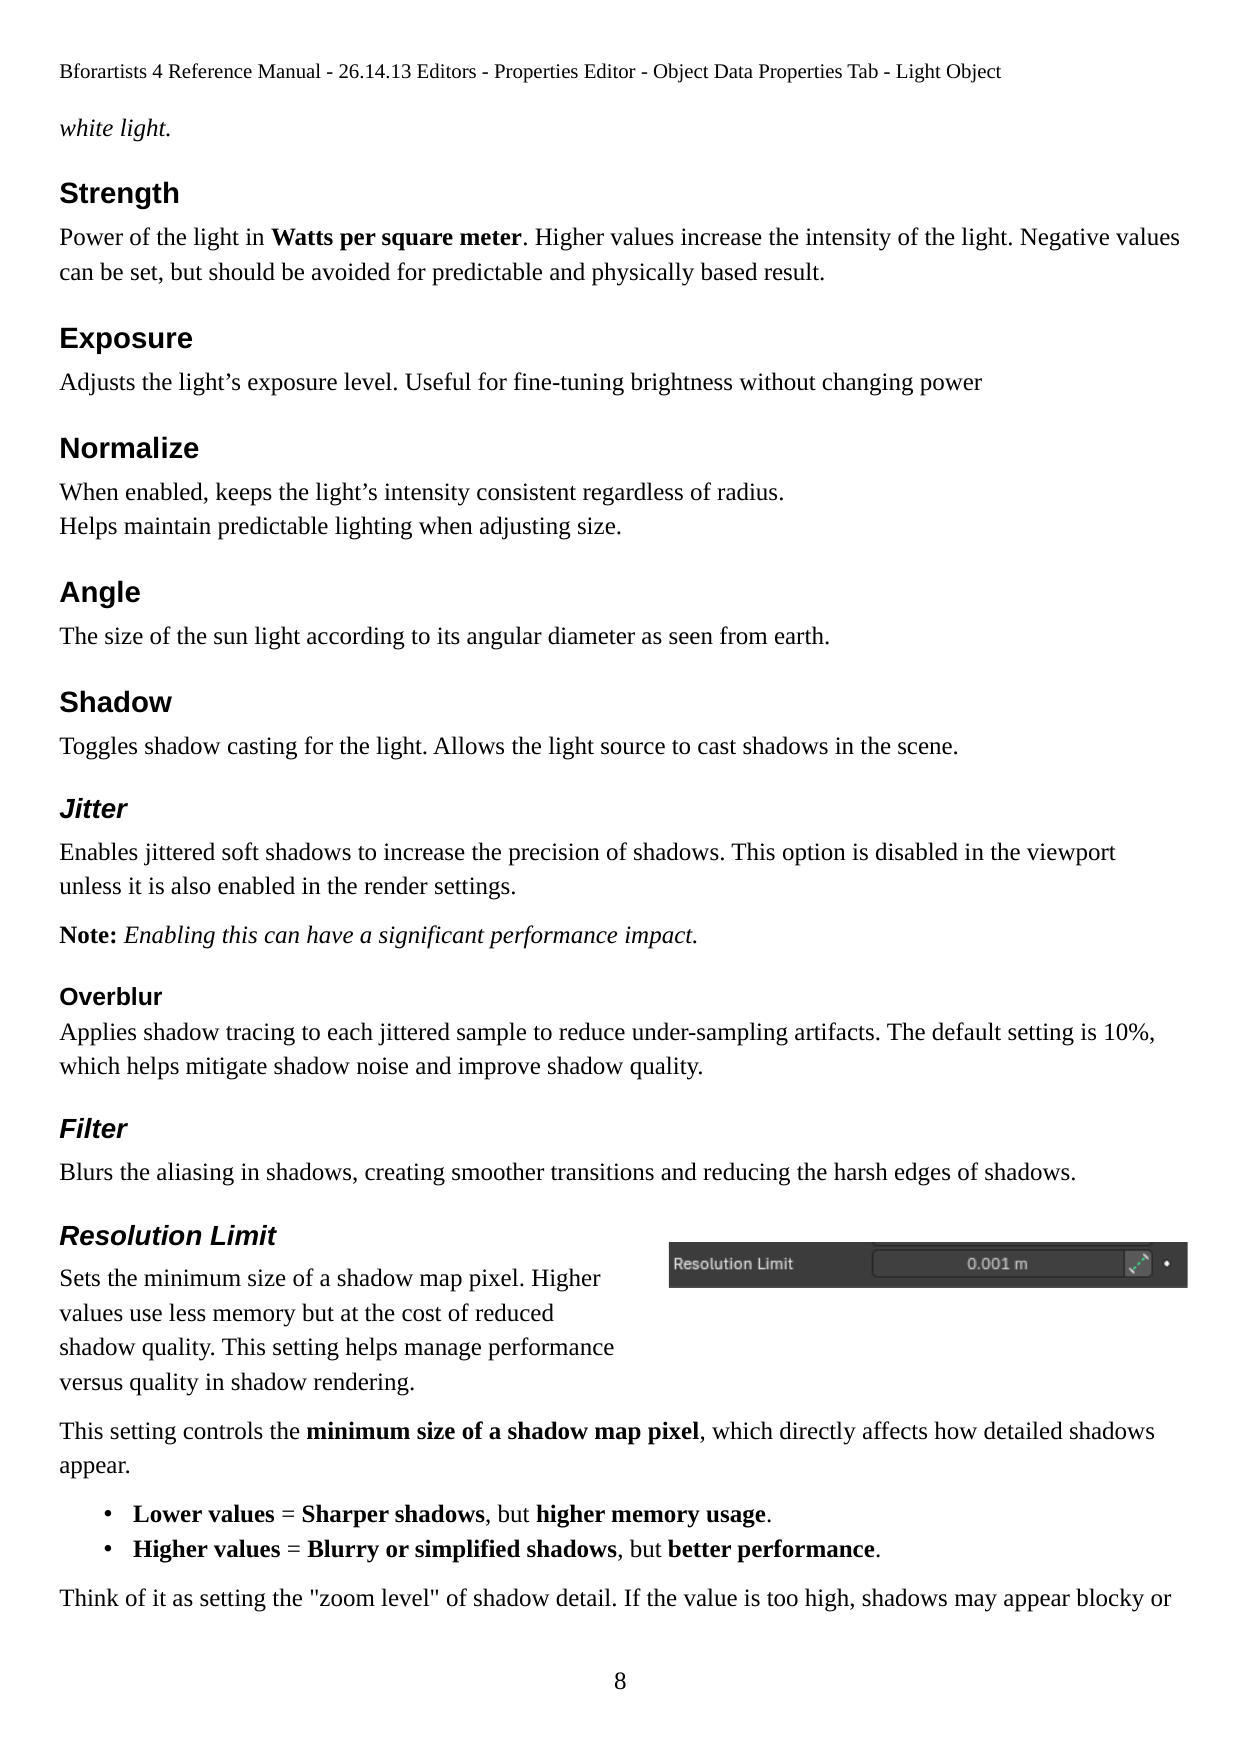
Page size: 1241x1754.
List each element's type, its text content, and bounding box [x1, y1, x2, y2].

subtitle Exposure [59, 321, 1181, 354]
subtitle Filter [59, 1113, 1181, 1145]
text white light. [59, 113, 1181, 141]
text When enabled, keeps the light’s intensity consistent regardless of radius. Helps maintain predictable lighting when adjusting size. [59, 477, 1181, 540]
text Note: Enabling this can have a significant performance impact. [59, 921, 1181, 949]
text Applies shadow tracing to each jittered sample to reduce under-sampling artifacts. The default setting is 10%, which helps mitigate shadow noise and improve shadow quality. [59, 1017, 1181, 1080]
subtitle Resolution Limit [59, 1219, 1181, 1251]
subtitle Strength [59, 176, 1181, 210]
subtitle Normalize [59, 431, 1181, 464]
subtitle Shadow [59, 685, 1181, 718]
text Think of it as setting the "zoom level" of shadow detail. If the value is too high, shadows may appear blocky or [59, 1583, 1181, 1612]
text This setting controls the minimum size of a shadow map pixel, which directly affects how detailed shadows appear. [59, 1416, 1181, 1479]
picture [668, 1242, 1188, 1288]
text Blurs the aliasing in shadows, creating smoother transitions and reducing the harsh edges of shadows. [59, 1157, 1181, 1186]
text The size of the sun light according to its angular diameter as seen from earth. [59, 621, 1181, 650]
subtitle Jitter [59, 793, 1181, 824]
subtitle Overblur [59, 982, 1181, 1011]
subtitle Angle [59, 575, 1181, 609]
text Power of the light in Watts per square meter. Higher values increase the intensity of the light. Negative values can be set, but should be avoided for predictable and physically based result. [59, 222, 1181, 286]
text Toggles shadow casting for the light. Allows the light source to cast shadows in the scene. [59, 731, 1181, 760]
text Enables jittered soft shadows to increase the precision of shadows. This option is disabled in the viewport unless it is also enabled in the render settings. [59, 837, 1181, 900]
list Lower values = Sharper shadows, but higher memory usage. [103, 1499, 1181, 1528]
text Adjusts the light’s exposure level. Useful for fine-tuning brightness without changing power [59, 367, 1181, 396]
text Sets the minimum size of a shadow map pixel. Higher values use less memory but at the cost of reduced shadow quality. This setting helps manage performance versus quality in shadow rendering. [59, 1263, 1181, 1395]
list Higher values = Blurry or simplified shadows, but better performance. [103, 1534, 1181, 1562]
